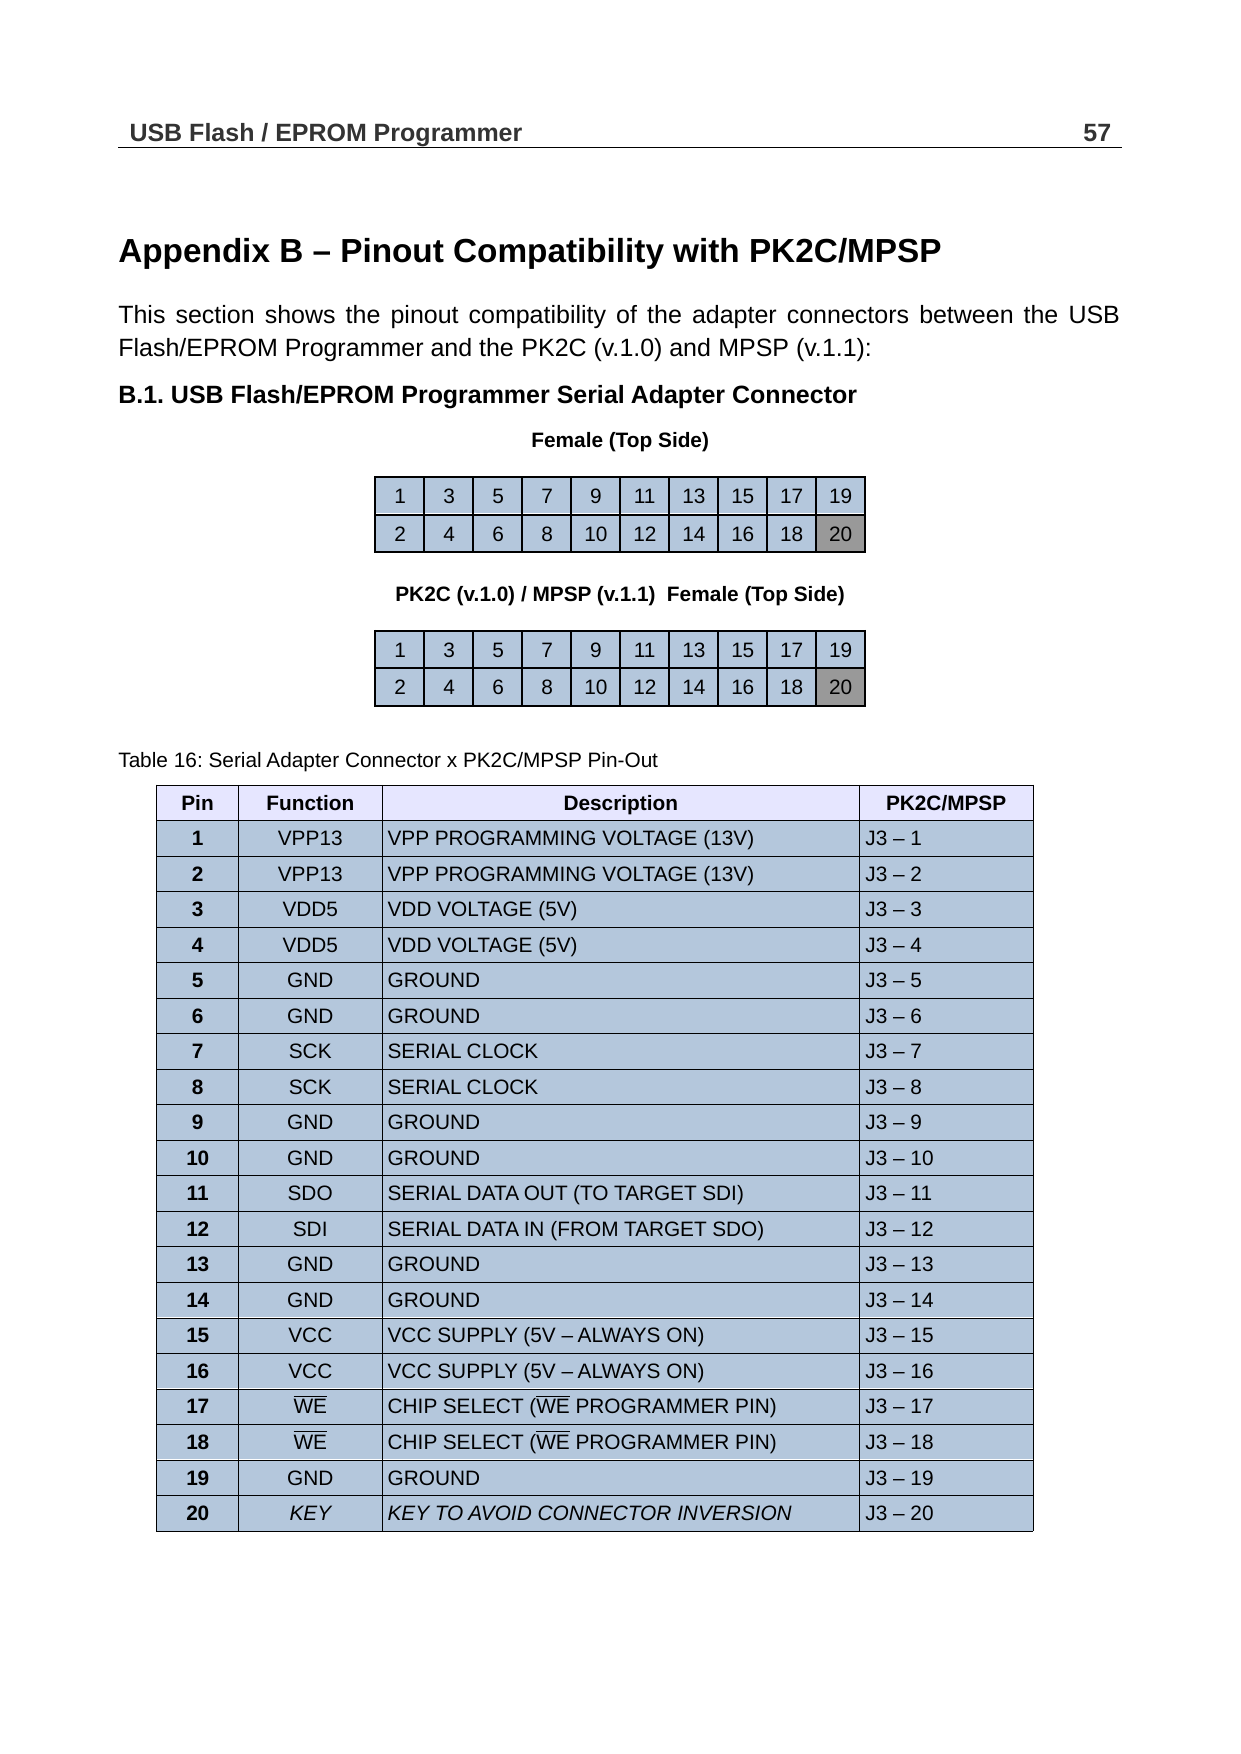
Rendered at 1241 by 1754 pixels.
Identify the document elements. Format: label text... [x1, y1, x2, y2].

table_header 9 [572, 478, 619, 513]
table_header 19 [817, 632, 864, 667]
table_cell 6 [474, 516, 521, 551]
table_cell 5 [157, 963, 238, 998]
table_cell J3 – 8 [860, 1070, 1033, 1104]
table_cell VDD5 [239, 928, 382, 962]
table_cell 3 [157, 892, 238, 927]
table_cell VPP13 [239, 821, 382, 856]
table_cell 10 [157, 1141, 238, 1175]
table_cell 12 [157, 1212, 238, 1246]
table_cell VCC [239, 1354, 382, 1388]
table_header 5 [474, 632, 521, 667]
table_cell 19 [157, 1461, 238, 1495]
table_cell J3 – 12 [860, 1212, 1033, 1246]
table_cell 9 [157, 1105, 238, 1140]
table_cell J3 – 17 [860, 1390, 1033, 1424]
table_cell GROUND [383, 963, 859, 998]
table_cell 16 [719, 516, 766, 551]
table_cell SCK [239, 1034, 382, 1069]
table_cell GROUND [383, 1461, 859, 1495]
table_cell GND [239, 1283, 382, 1317]
table_cell 1 [157, 821, 238, 856]
table_cell J3 – 7 [860, 1034, 1033, 1069]
table_cell SERIAL CLOCK [383, 1070, 859, 1104]
table_cell 16 [719, 669, 766, 705]
table_cell 20 [817, 516, 864, 551]
table_cell 8 [523, 669, 570, 705]
table_cell 4 [157, 928, 238, 962]
table_cell GROUND [383, 1283, 859, 1317]
table_cell GND [239, 1461, 382, 1495]
table_cell VPP13 [239, 857, 382, 891]
table_cell GND [239, 1105, 382, 1140]
table_cell 16 [157, 1354, 238, 1388]
table_cell J3 – 3 [860, 892, 1033, 927]
table_cell GROUND [383, 1105, 859, 1140]
table_cell SERIAL CLOCK [383, 1034, 859, 1069]
table_cell 18 [157, 1425, 238, 1459]
table_cell VDD VOLTAGE (5V) [383, 928, 859, 962]
table_header 13 [670, 632, 717, 667]
table_cell 4 [425, 516, 472, 551]
table_header 7 [523, 632, 570, 667]
text Female (Top Side) [118, 428, 1122, 452]
table_cell 15 [157, 1319, 238, 1353]
table_cell J3 – 9 [860, 1105, 1033, 1140]
table_cell GROUND [383, 1247, 859, 1282]
text B.1. USB Flash/EPROM Programmer Serial Adapter Connector [118, 381, 1122, 409]
table_cell SERIAL DATA IN (FROM TARGET SDO) [383, 1212, 859, 1246]
table_cell J3 – 13 [860, 1247, 1033, 1282]
table_cell J3 – 4 [860, 928, 1033, 962]
table_cell 14 [670, 669, 717, 705]
table_cell VCC SUPPLY (5V – ALWAYS ON) [383, 1319, 859, 1353]
table_cell 6 [157, 999, 238, 1033]
table_cell 12 [621, 516, 668, 551]
table_cell WE [239, 1425, 382, 1459]
table_cell 14 [157, 1283, 238, 1317]
table_cell VPP PROGRAMMING VOLTAGE (13V) [383, 857, 859, 891]
table_header 17 [768, 478, 815, 513]
table_cell 13 [157, 1247, 238, 1282]
table_cell GROUND [383, 999, 859, 1033]
table_cell SCK [239, 1070, 382, 1104]
table_header Description [383, 786, 859, 820]
table_cell 20 [817, 669, 864, 705]
table_cell GROUND [383, 1141, 859, 1175]
table_cell GND [239, 999, 382, 1033]
table_cell J3 – 19 [860, 1461, 1033, 1495]
table_cell 10 [572, 669, 619, 705]
table_cell VPP PROGRAMMING VOLTAGE (13V) [383, 821, 859, 856]
table_cell SDO [239, 1176, 382, 1211]
subtitle Appendix B – Pinout Compatibility with PK2C/MPSP [118, 231, 1122, 269]
table_cell GND [239, 1141, 382, 1175]
table_cell 17 [157, 1390, 238, 1424]
table_cell KEY [239, 1496, 382, 1531]
table_header 11 [621, 632, 668, 667]
table_cell KEY TO AVOID CONNECTOR INVERSION [383, 1496, 859, 1531]
table_cell J3 – 11 [860, 1176, 1033, 1211]
table_cell CHIP SELECT (WE PROGRAMMER PIN) [383, 1425, 859, 1459]
table_cell 8 [523, 516, 570, 551]
table_cell 2 [157, 857, 238, 891]
table_cell 12 [621, 669, 668, 705]
table_header 19 [817, 478, 864, 513]
table_cell 2 [376, 516, 423, 551]
table_cell VCC [239, 1319, 382, 1353]
table_cell 7 [157, 1034, 238, 1069]
table_cell 4 [425, 669, 472, 705]
table_cell 6 [474, 669, 521, 705]
table_cell J3 – 5 [860, 963, 1033, 998]
text PK2C (v.1.0) / MPSP (v.1.1) Female (Top Side) [118, 582, 1122, 606]
table_header 15 [719, 632, 766, 667]
table_header 15 [719, 478, 766, 513]
text Table 16: Serial Adapter Connector x PK2C/MPSP Pin-Out [118, 748, 1122, 772]
table_header 3 [425, 478, 472, 513]
table_header 9 [572, 632, 619, 667]
text This section shows the pinout compatibility of the adapter connectors between the USB Flash/EPROM Programmer and the PK2C (v.1.0) and MPSP (v.1.1): [118, 300, 1122, 362]
table_cell J3 – 18 [860, 1425, 1033, 1459]
table_cell GND [239, 1247, 382, 1282]
table_cell J3 – 16 [860, 1354, 1033, 1388]
table_cell 18 [768, 669, 815, 705]
table_header PK2C/MPSP [860, 786, 1033, 820]
table_header 17 [768, 632, 815, 667]
table_cell GND [239, 963, 382, 998]
table_header Function [239, 786, 382, 820]
table_cell 14 [670, 516, 717, 551]
table_header 7 [523, 478, 570, 513]
table_cell VDD VOLTAGE (5V) [383, 892, 859, 927]
table_cell J3 – 10 [860, 1141, 1033, 1175]
table_cell J3 – 2 [860, 857, 1033, 891]
table_cell 11 [157, 1176, 238, 1211]
table_cell J3 – 14 [860, 1283, 1033, 1317]
table_header 3 [425, 632, 472, 667]
table_cell J3 – 6 [860, 999, 1033, 1033]
table_header 11 [621, 478, 668, 513]
table_cell 2 [376, 669, 423, 705]
table_cell J3 – 15 [860, 1319, 1033, 1353]
table_header 13 [670, 478, 717, 513]
table_header 1 [376, 632, 423, 667]
table_cell CHIP SELECT (WE PROGRAMMER PIN) [383, 1390, 859, 1424]
table_cell WE [239, 1390, 382, 1424]
table_header 5 [474, 478, 521, 513]
table_header Pin [157, 786, 238, 820]
table_cell VDD5 [239, 892, 382, 927]
table_cell SERIAL DATA OUT (TO TARGET SDI) [383, 1176, 859, 1211]
table_cell 18 [768, 516, 815, 551]
table_cell J3 – 20 [860, 1496, 1033, 1531]
table_cell VCC SUPPLY (5V – ALWAYS ON) [383, 1354, 859, 1388]
table_header 1 [376, 478, 423, 513]
table_cell 8 [157, 1070, 238, 1104]
table_cell 20 [157, 1496, 238, 1531]
table_cell SDI [239, 1212, 382, 1246]
table_cell J3 – 1 [860, 821, 1033, 856]
table_cell 10 [572, 516, 619, 551]
